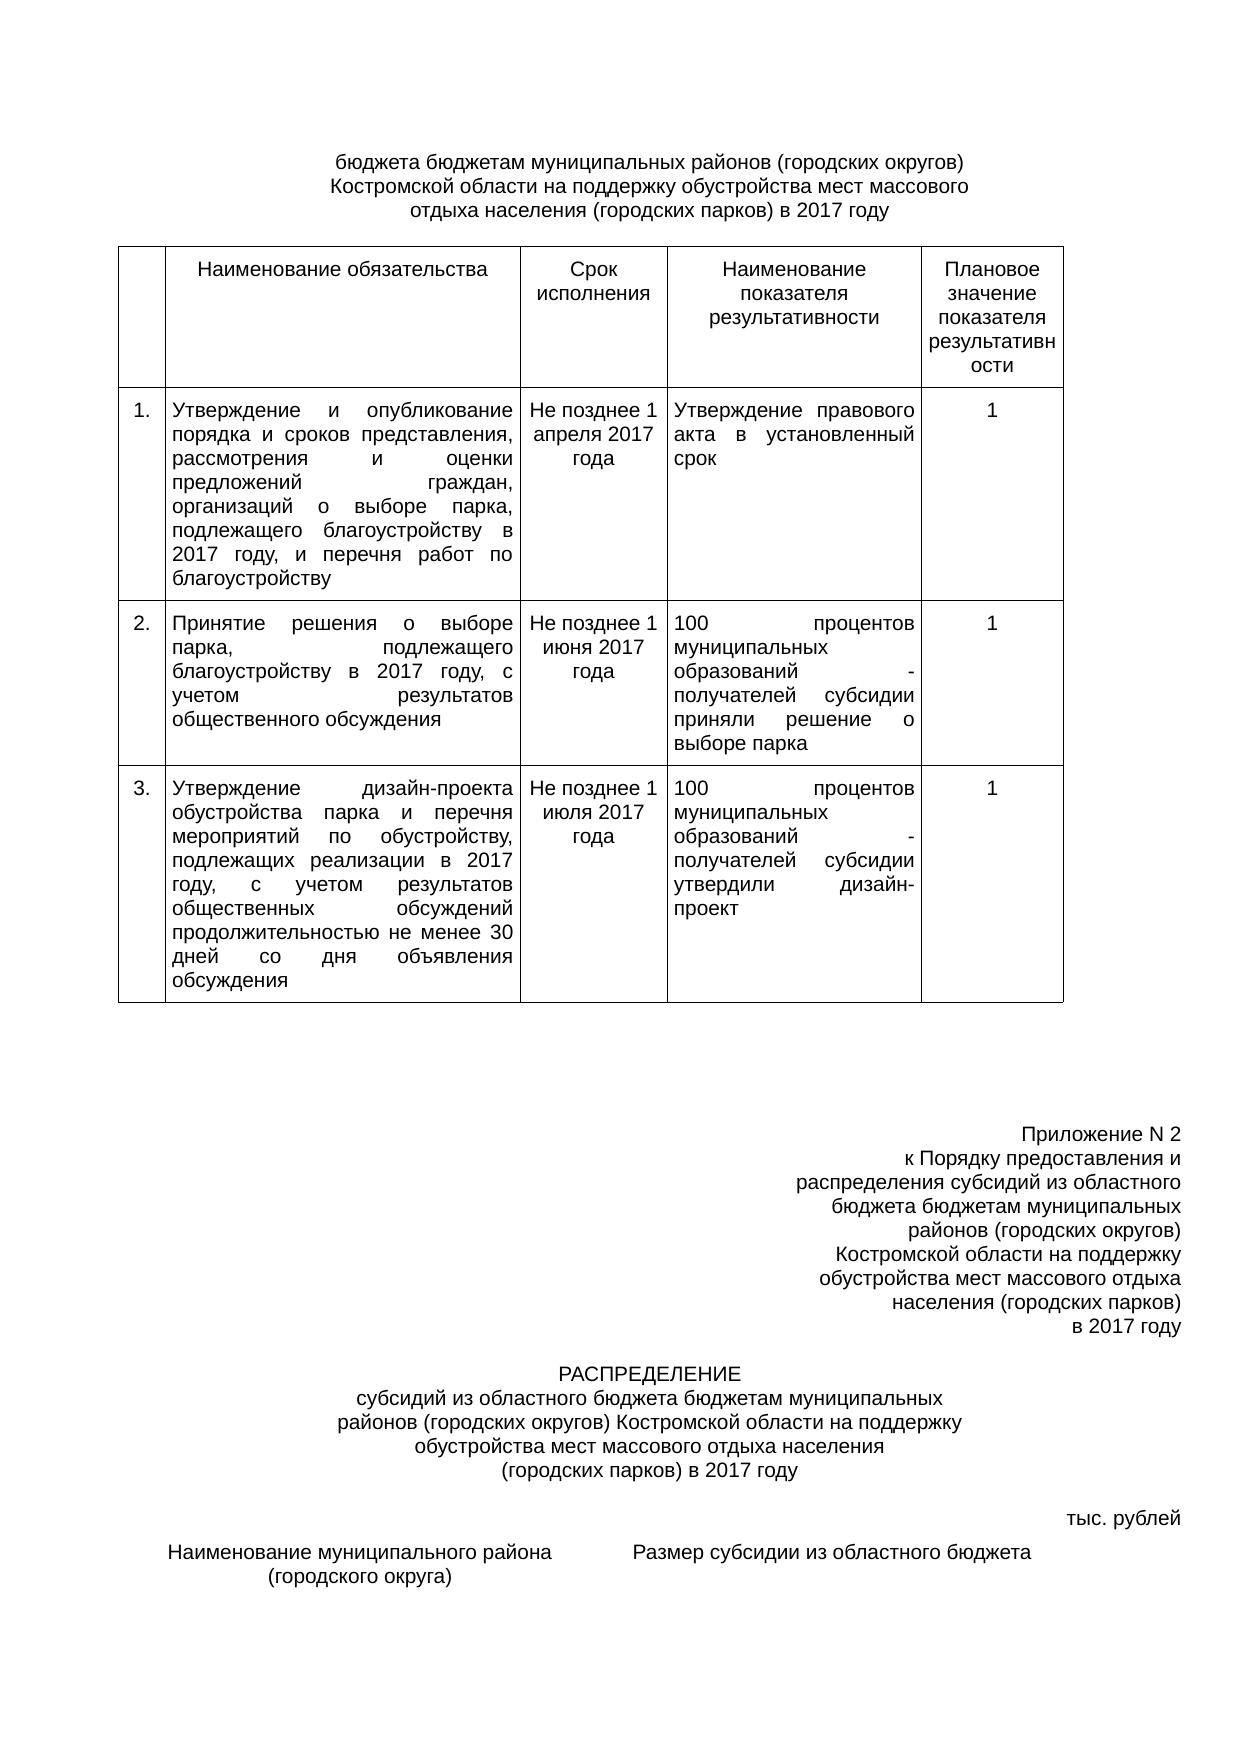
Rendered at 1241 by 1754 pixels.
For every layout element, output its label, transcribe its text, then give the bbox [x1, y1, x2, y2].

table_cell 3. [119, 766, 165, 1002]
table_cell Принятие решения о выборе парка, подлежащего благоустройству в 2017 году, с учетом результатов общественного обсуждения [166, 601, 520, 765]
text бюджета бюджетам муниципальных [118, 1194, 1181, 1218]
table_cell 1 [922, 388, 1063, 600]
table_header Срок исполнения [521, 247, 667, 387]
table_header [119, 247, 165, 387]
text РАСПРЕДЕЛЕНИЕ [118, 1362, 1181, 1386]
table_cell Не позднее 1 июня 2017 года [521, 601, 667, 765]
table_header Наименование показателя результативности [668, 247, 921, 387]
text (городских парков) в 2017 году [118, 1457, 1181, 1481]
table_cell 1 [922, 601, 1063, 765]
table_cell 2. [119, 601, 165, 765]
text отдыха населения (городских парков) в 2017 году [118, 198, 1181, 222]
table_cell Не позднее 1 апреля 2017 года [521, 388, 667, 600]
table_header Плановое значение показателя результативности [922, 247, 1063, 387]
table_header Размер субсидии из областного бюджета [602, 1529, 1062, 1598]
table_cell Утверждение и опубликование порядка и сроков представления, рассмотрения и оценки предложений граждан, организаций о выборе парка, подлежащего благоустройству в 2017 году, и перечня работ по благоустройству [166, 388, 520, 600]
text бюджета бюджетам муниципальных районов (городских округов) [118, 150, 1181, 174]
table_cell 1 [922, 766, 1063, 1002]
text обустройства мест массового отдыха населения [118, 1433, 1181, 1457]
text районов (городских округов) [118, 1218, 1181, 1242]
text распределения субсидий из областного [118, 1170, 1181, 1194]
table_cell 100 процентов муниципальных образований - получателей субсидии приняли решение о выборе парка [668, 601, 921, 765]
table_cell Утверждение дизайн-проекта обустройства парка и перечня мероприятий по обустройству, подлежащих реализации в 2017 году, с учетом результатов общественных обсуждений продолжительностью не менее 30 дней со дня объявления обсуждения [166, 766, 520, 1002]
table_cell 100 процентов муниципальных образований - получателей субсидии утвердили дизайн-проект [668, 766, 921, 1002]
text тыс. рублей [118, 1505, 1181, 1529]
text к Порядку предоставления и [118, 1146, 1181, 1170]
text в 2017 году [118, 1314, 1181, 1338]
table_header Наименование обязательства [166, 247, 520, 387]
text обустройства мест массового отдыха [118, 1266, 1181, 1290]
text Костромской области на поддержку [118, 1242, 1181, 1266]
text субсидий из областного бюджета бюджетам муниципальных [118, 1386, 1181, 1409]
text населения (городских парков) [118, 1290, 1181, 1314]
table_header Наименование муниципального района (городского округа) [118, 1529, 602, 1598]
text Костромской области на поддержку обустройства мест массового [118, 174, 1181, 198]
text районов (городских округов) Костромской области на поддержку [118, 1409, 1181, 1433]
table_cell 1. [119, 388, 165, 600]
table_cell Не позднее 1 июля 2017 года [521, 766, 667, 1002]
table_cell Утверждение правового акта в установленный срок [668, 388, 921, 600]
text Приложение N 2 [118, 1122, 1181, 1146]
